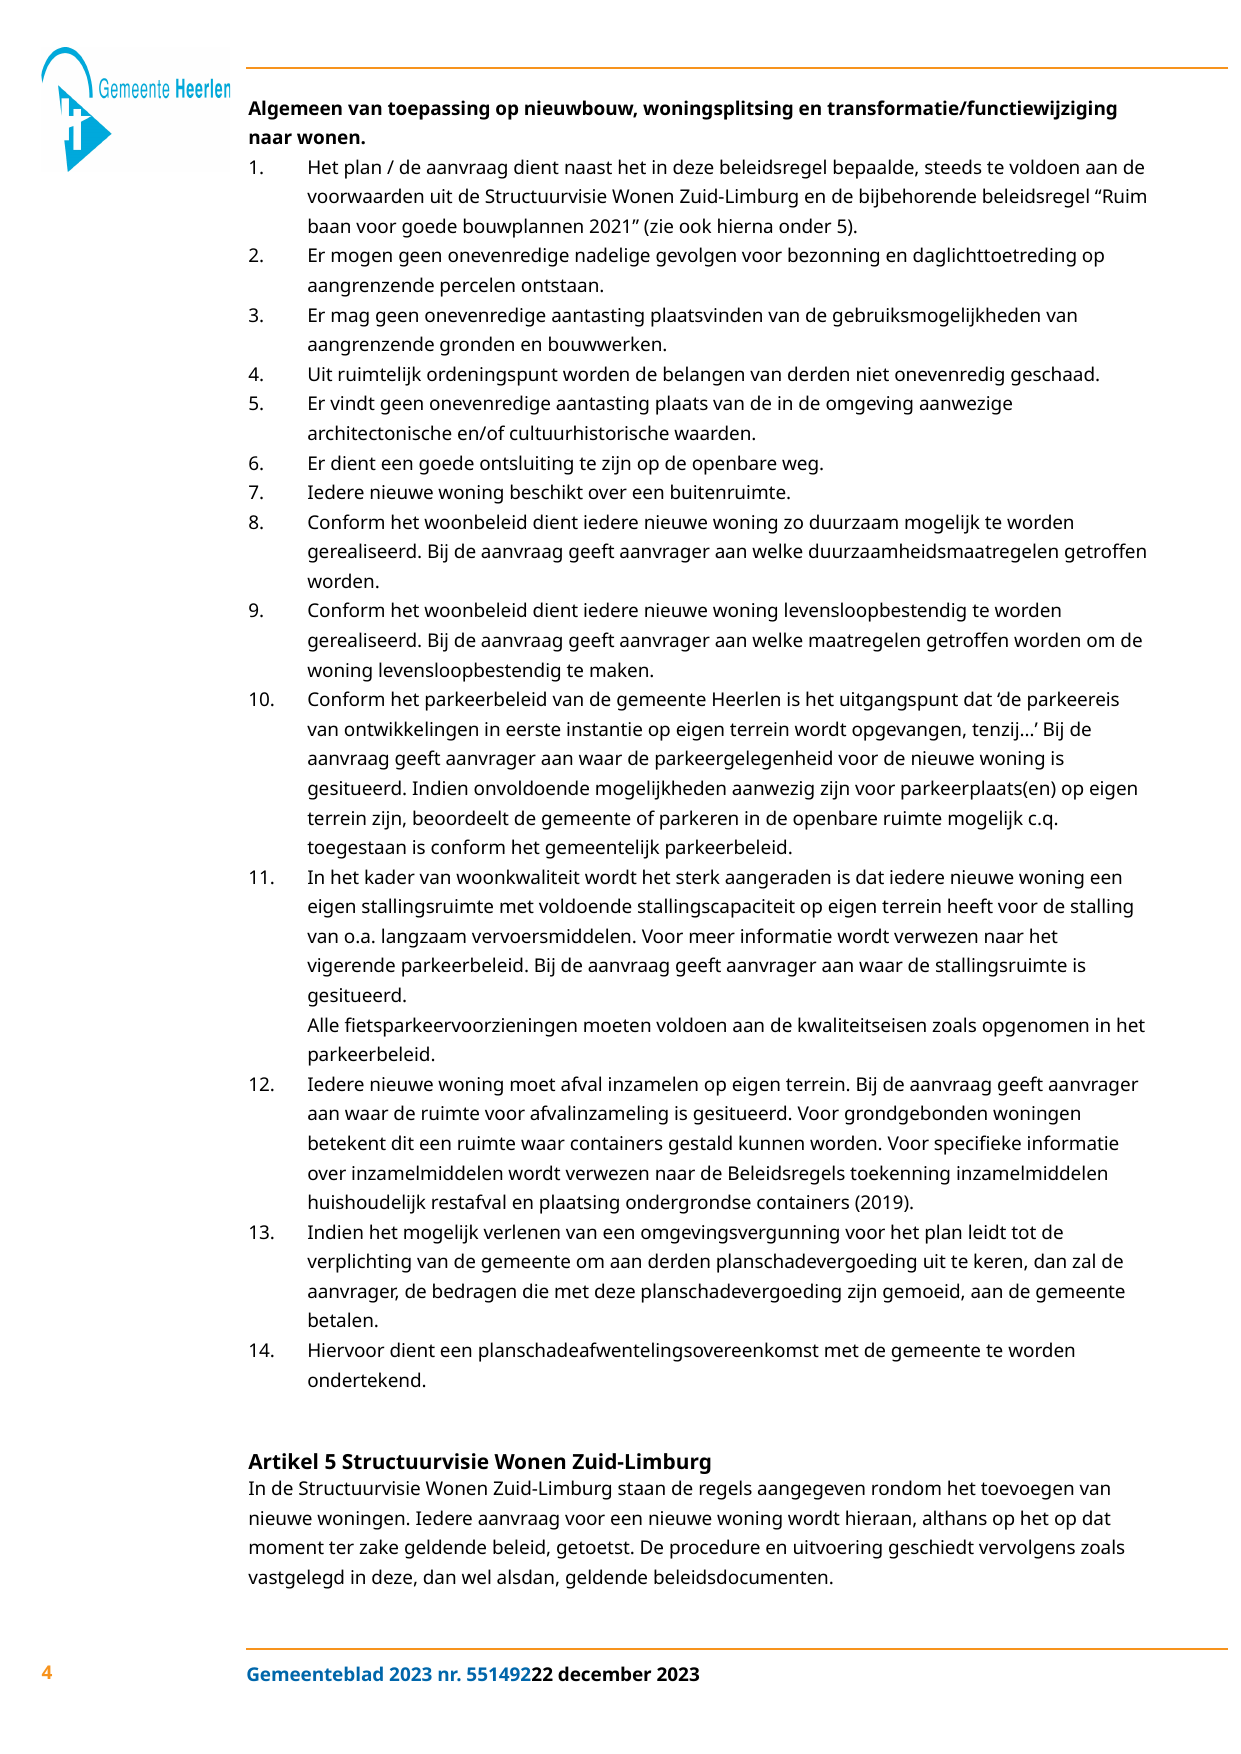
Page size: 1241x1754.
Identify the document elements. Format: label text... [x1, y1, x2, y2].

text Artikel 5 Structuurvisie Wonen Zuid-Limburg [248, 1447, 1152, 1475]
list Uit ruimtelijk ordeningspunt worden de belangen van derden niet onevenredig geschaad. [248, 361, 1152, 387]
list Er dient een goede ontsluiting te zijn op de openbare weg. [248, 450, 1152, 476]
list Er mogen geen onevenredige nadelige gevolgen voor bezonning en daglichttoetreding op aangrenzende percelen ontstaan. [248, 243, 1152, 298]
text Algemeen van toepassing op nieuwbouw, woningsplitsing en transformatie/functiewijziging naar wonen. [248, 95, 1152, 150]
text In de Structuurvisie Wonen Zuid-Limburg staan de regels aangegeven rondom het toevoegen van nieuwe woningen. Iedere aanvraag voor een nieuwe woning wordt hieraan, althans op het op dat moment ter zake geldende beleid, getoetst. De procedure en uitvoering geschiedt vervolgens zoals vastgelegd in deze, dan wel alsdan, geldende beleidsdocumenten. [248, 1475, 1152, 1590]
list In het kader van woonkwaliteit wordt het sterk aangeraden is dat iedere nieuwe woning een eigen stallingsruimte met voldoende stallingscapaciteit op eigen terrein heeft voor de stalling van o.a. langzaam vervoersmiddelen. Voor meer informatie wordt verwezen naar het vigerende parkeerbeleid. Bij de aanvraag geeft aanvrager aan waar de stallingsruimte is gesitueerd. [248, 864, 1152, 1008]
list Er vindt geen onevenredige aantasting plaats van de in de omgeving aanwezige architectonische en/of cultuurhistorische waarden. [248, 391, 1152, 446]
list Er mag geen onevenredige aantasting plaatsvinden van de gebruiksmogelijkheden van aangrenzende gronden en bouwwerken. [248, 302, 1152, 357]
list Alle fietsparkeervoorzieningen moeten voldoen aan de kwaliteitseisen zoals opgenomen in het parkeerbeleid. [248, 1012, 1152, 1067]
picture [41, 47, 231, 172]
list Hiervoor dient een planschadeafwentelingsovereenkomst met de gemeente te worden ondertekend. [248, 1337, 1152, 1393]
list Conform het woonbeleid dient iedere nieuwe woning zo duurzaam mogelijk te worden gerealiseerd. Bij de aanvraag geeft aanvrager aan welke duurzaamheidsmaatregelen getroffen worden. [248, 509, 1152, 594]
list Iedere nieuwe woning moet afval inzamelen op eigen terrein. Bij de aanvraag geeft aanvrager aan waar de ruimte voor afvalinzameling is gesitueerd. Voor grondgebonden woningen betekent dit een ruimte waar containers gestald kunnen worden. Voor specifieke informatie over inzamelmiddelen wordt verwezen naar de Beleidsregels toekenning inzamelmiddelen huishoudelijk restafval en plaatsing ondergrondse containers (2019). [248, 1071, 1152, 1215]
list Conform het woonbeleid dient iedere nieuwe woning levensloopbestendig te worden gerealiseerd. Bij de aanvraag geeft aanvrager aan welke maatregelen getroffen worden om de woning levensloopbestendig te maken. [248, 598, 1152, 683]
list Het plan / de aanvraag dient naast het in deze beleidsregel bepaalde, steeds te voldoen aan de voorwaarden uit de Structuurvisie Wonen Zuid-Limburg en de bijbehorende beleidsregel “Ruim baan voor goede bouwplannen 2021” (zie ook hierna onder 5). [248, 154, 1152, 239]
list Conform het parkeerbeleid van de gemeente Heerlen is het uitgangspunt dat ‘de parkeereis van ontwikkelingen in eerste instantie op eigen terrein wordt opgevangen, tenzij…’ Bij de aanvraag geeft aanvrager aan waar de parkeergelegenheid voor de nieuwe woning is gesitueerd. Indien onvoldoende mogelijkheden aanwezig zijn voor parkeerplaats(en) op eigen terrein zijn, beoordeelt de gemeente of parkeren in de openbare ruimte mogelijk c.q. toegestaan is conform het gemeentelijk parkeerbeleid. [248, 686, 1152, 860]
list Indien het mogelijk verlenen van een omgevingsvergunning voor het plan leidt tot de verplichting van de gemeente om aan derden planschadevergoeding uit te keren, dan zal de aanvrager, de bedragen die met deze planschadevergoeding zijn gemoeid, aan de gemeente betalen. [248, 1219, 1152, 1333]
picture [41, 47, 59, 70]
list Iedere nieuwe woning beschikt over een buitenruimte. [248, 479, 1152, 505]
